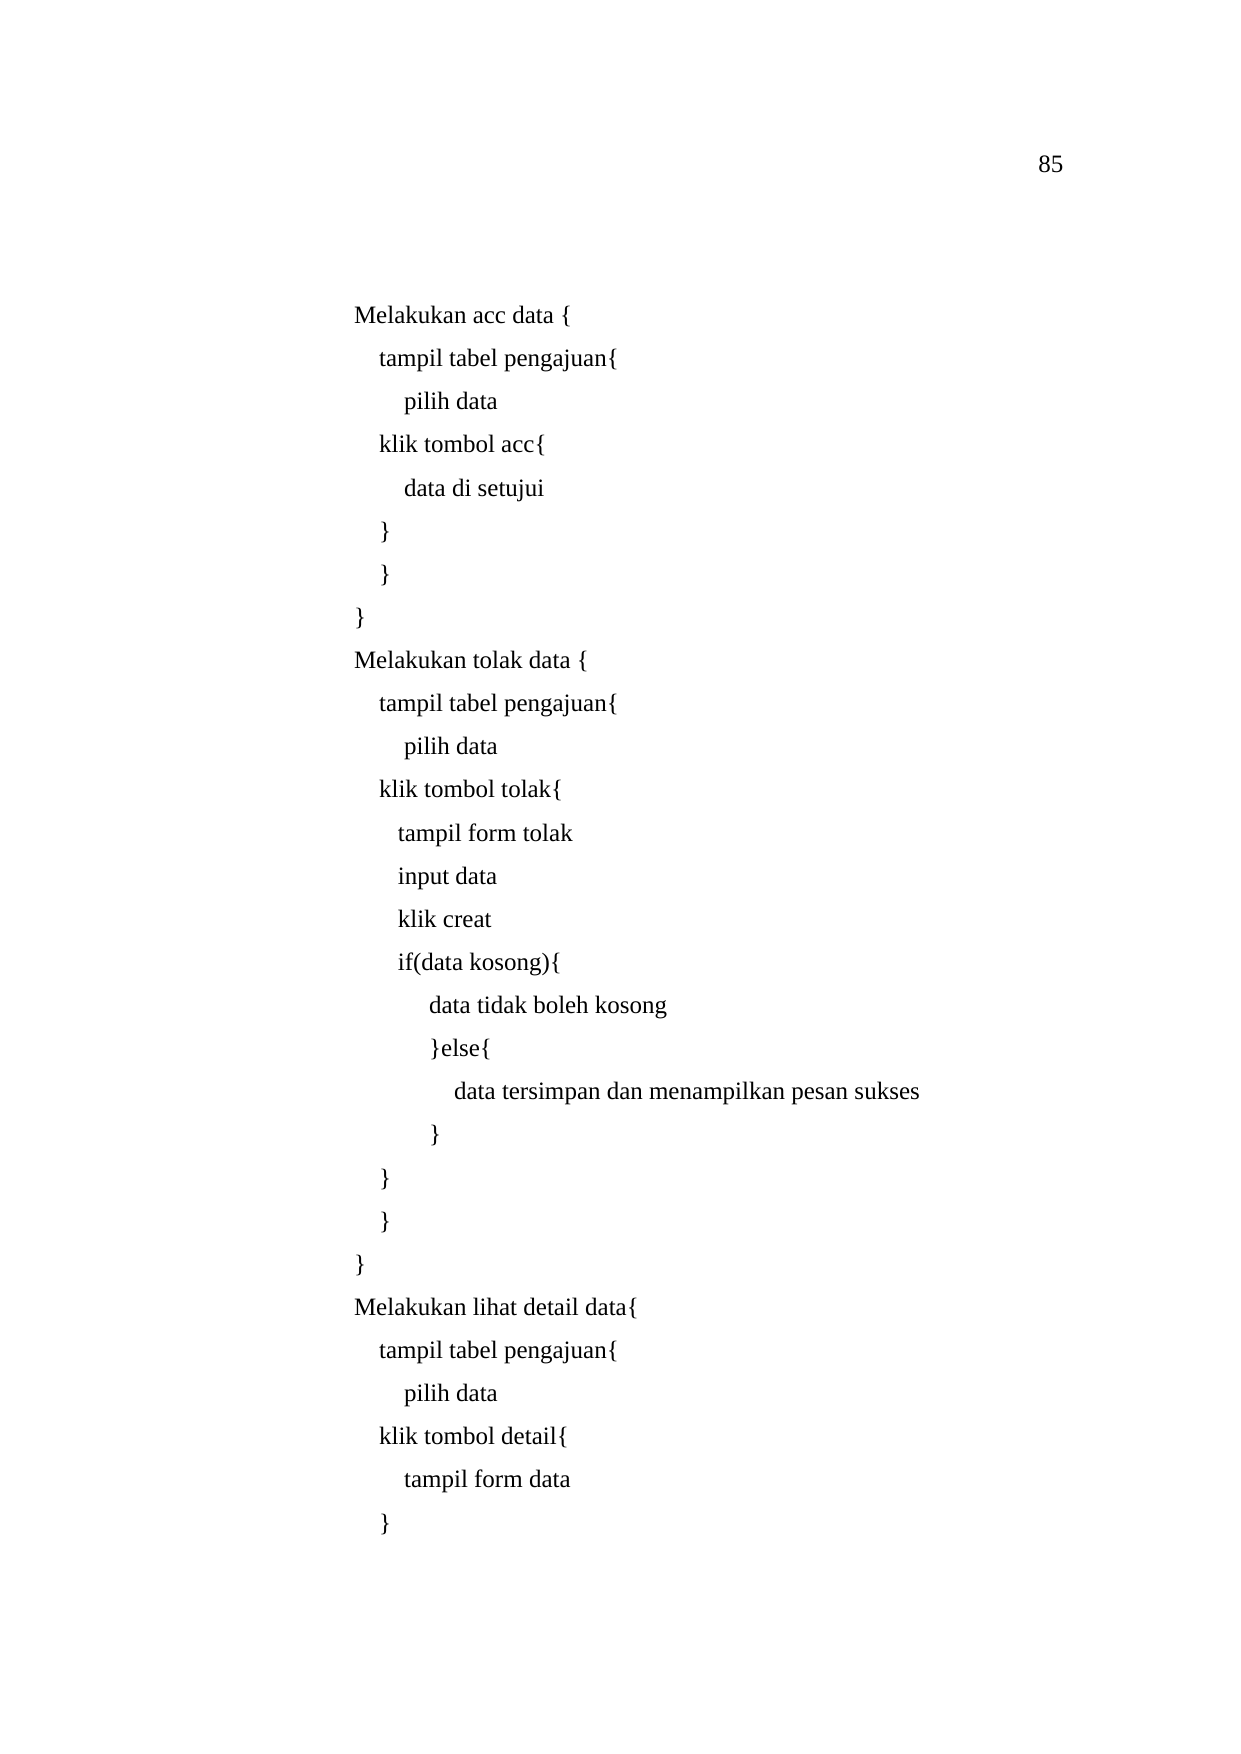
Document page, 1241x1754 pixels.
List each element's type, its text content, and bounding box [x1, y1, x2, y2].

table_header Melakukan acc data { tampil tabel pengajuan{ pilih data klik tombol acc{ data di setujui } } } Melakukan tolak data { tampil tabel pengajuan{ pilih data klik tombol tolak{ tampil form tolak input data klik creat if(data kosong){ data tidak boleh kosong }else{ data tersimpan dan menampilkan pesan sukses } } } } Melakukan lihat detail data{ tampil tabel pengajuan{ pilih data klik tombol detail{ tampil form data } [323, 294, 1063, 1542]
